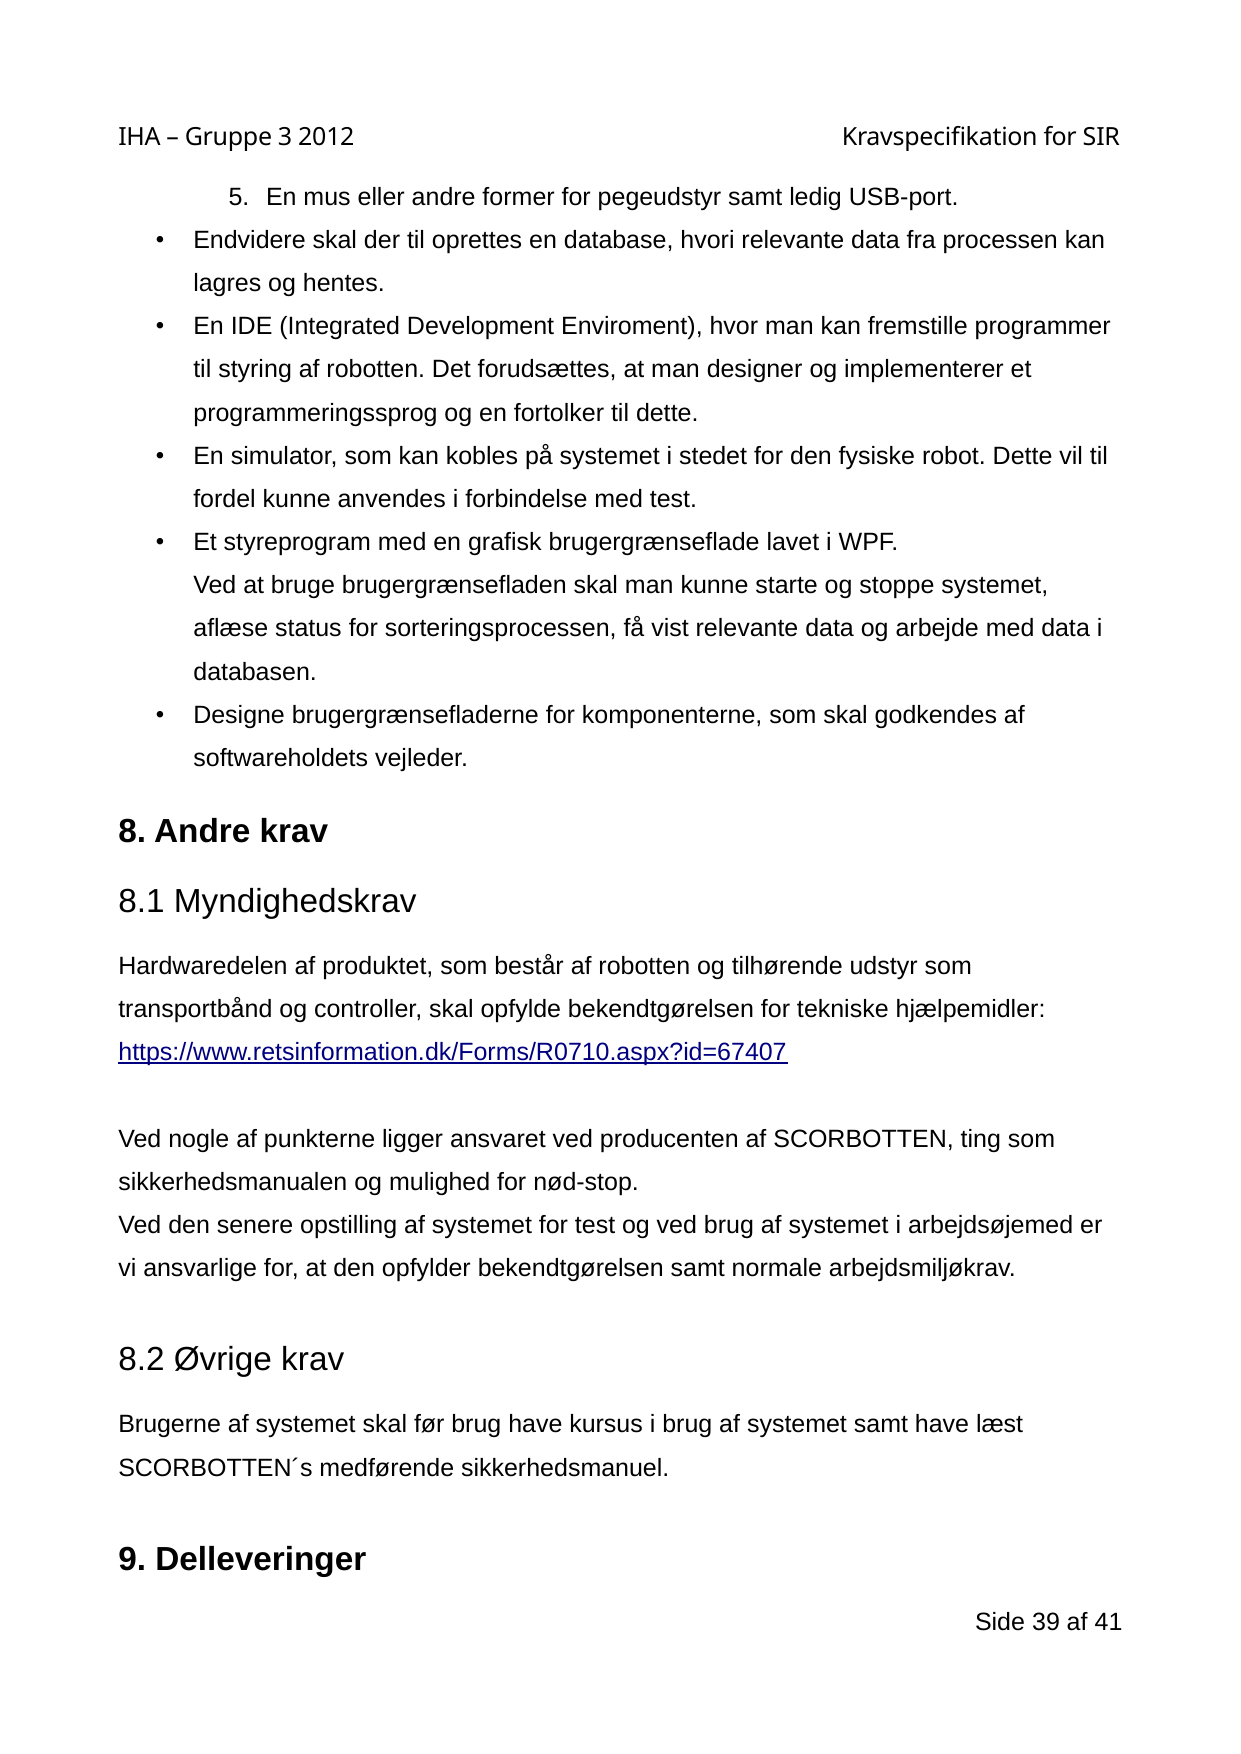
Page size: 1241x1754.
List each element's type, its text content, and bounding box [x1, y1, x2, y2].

list En simulator, som kan kobles på systemet i stedet for den fysiske robot. Dette vil til fordel kunne anvendes i forbindelse med test. [156, 441, 1122, 513]
text https://www.retsinformation.dk/Forms/R0710.aspx?id=67407 [118, 1037, 1122, 1066]
text Hardwaredelen af produktet, som består af robotten og tilhørende udstyr som transportbånd og controller, skal opfylde bekendtgørelsen for tekniske hjælpemidler: [118, 951, 1122, 1023]
list En mus eller andre former for pegeudstyr samt ledig USB-port. [228, 182, 1122, 210]
text 9. Delleveringer [118, 1539, 1122, 1577]
list En IDE (Integrated Development Enviroment), hvor man kan fremstille programmer til styring af robotten. Det forudsættes, at man designer og implementerer et programmeringssprog og en fortolker til dette. [156, 311, 1122, 426]
text Ved nogle af punkterne ligger ansvaret ved producenten af SCORBOTTEN, ting som sikkerhedsmanualen og mulighed for nød-stop. [118, 1124, 1122, 1196]
text 8.2 Øvrige krav [118, 1339, 1122, 1378]
text 8.1 Myndighedskrav [118, 881, 1122, 919]
list Endvidere skal der til oprettes en database, hvori relevante data fra processen kan lagres og hentes. [156, 225, 1122, 297]
subtitle 8. Andre krav [118, 811, 1122, 849]
list Designe brugergrænsefladerne for komponenterne, som skal godkendes af softwareholdets vejleder. [156, 699, 1122, 772]
list Et styreprogram med en grafisk brugergrænseflade lavet i WPF. Ved at bruge brugergrænsefladen skal man kunne starte og stoppe systemet, aflæse status for sorteringsprocessen, få vist relevante data og arbejde med data i databasen. [156, 527, 1122, 685]
text Brugerne af systemet skal før brug have kursus i brug af systemet samt have læst SCORBOTTEN´s medførende sikkerhedsmanuel. [118, 1409, 1122, 1481]
text Ved den senere opstilling af systemet for test og ved brug af systemet i arbejdsøjemed er vi ansvarlige for, at den opfylder bekendtgørelsen samt normale arbejdsmiljøkrav. [118, 1210, 1122, 1282]
